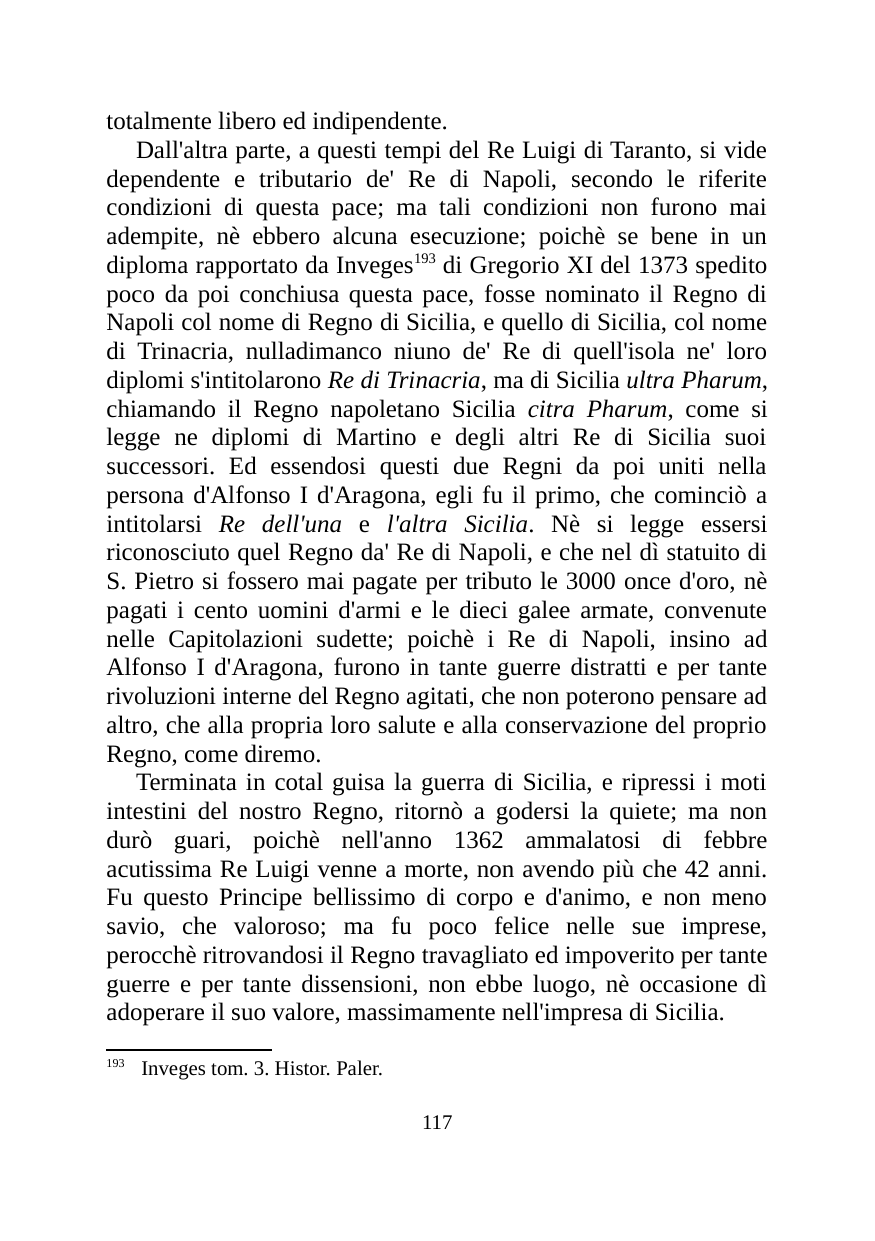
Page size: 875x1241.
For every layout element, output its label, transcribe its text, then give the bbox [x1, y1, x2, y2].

text Inveges tom. 3. Histor. Paler. [106, 1056, 768, 1080]
text Dall'altra parte, a questi tempi del Re Luigi di Taranto, si vide dependente e tributario de' Re di Napoli, secondo le riferite condizioni di questa pace; ma tali condizioni non furono mai adempite, nè ebbero alcuna esecuzione; poichè se bene in un diploma rapportato da Inveges di Gregorio XI del 1373 spedito poco da poi conchiusa questa pace, fosse nominato il Regno di Napoli col nome di Regno di Sicilia, e quello di Sicilia, col nome di Trinacria, nulladimanco niuno de' Re di quell'isola ne' loro diplomi s'intitolarono Re di Trinacria, ma di Sicilia ultra Pharum, chiamando il Regno napoletano Sicilia citra Pharum, come si legge ne diplomi di Martino e degli altri Re di Sicilia suoi successori. Ed essendosi questi due Regni da poi uniti nella persona d'Alfonso I d'Aragona, egli fu il primo, che cominciò a intitolarsi Re dell'una e l'altra Sicilia. Nè si legge essersi riconosciuto quel Regno da' Re di Napoli, e che nel dì statuito di S. Pietro si fossero mai pagate per tributo le 3000 once d'oro, nè pagati i cento uomini d'armi e le dieci galee armate, convenute nelle Capitolazioni sudette; poichè i Re di Napoli, insino ad Alfonso I d'Aragona, furono in tante guerre distratti e per tante rivoluzioni interne del Regno agitati, che non poterono pensare ad altro, che alla propria loro salute e alla conservazione del proprio Regno, come diremo. [106, 135, 768, 767]
text Terminata in cotal guisa la guerra di Sicilia, e ripressi i moti intestini del nostro Regno, ritornò a godersi la quiete; ma non durò guari, poichè nell'anno 1362 ammalatosi di febbre acutissima Re Luigi venne a morte, non avendo più che 42 anni. Fu questo Principe bellissimo di corpo e d'animo, e non meno savio, che valoroso; ma fu poco felice nelle sue imprese, perocchè ritrovandosi il Regno travagliato ed impoverito per tante guerre e per tante dissensioni, non ebbe luogo, nè occasione dì adoperare il suo valore, massimamente nell'impresa di Sicilia. [106, 767, 768, 1026]
text totalmente libero ed indipendente. [106, 106, 768, 135]
